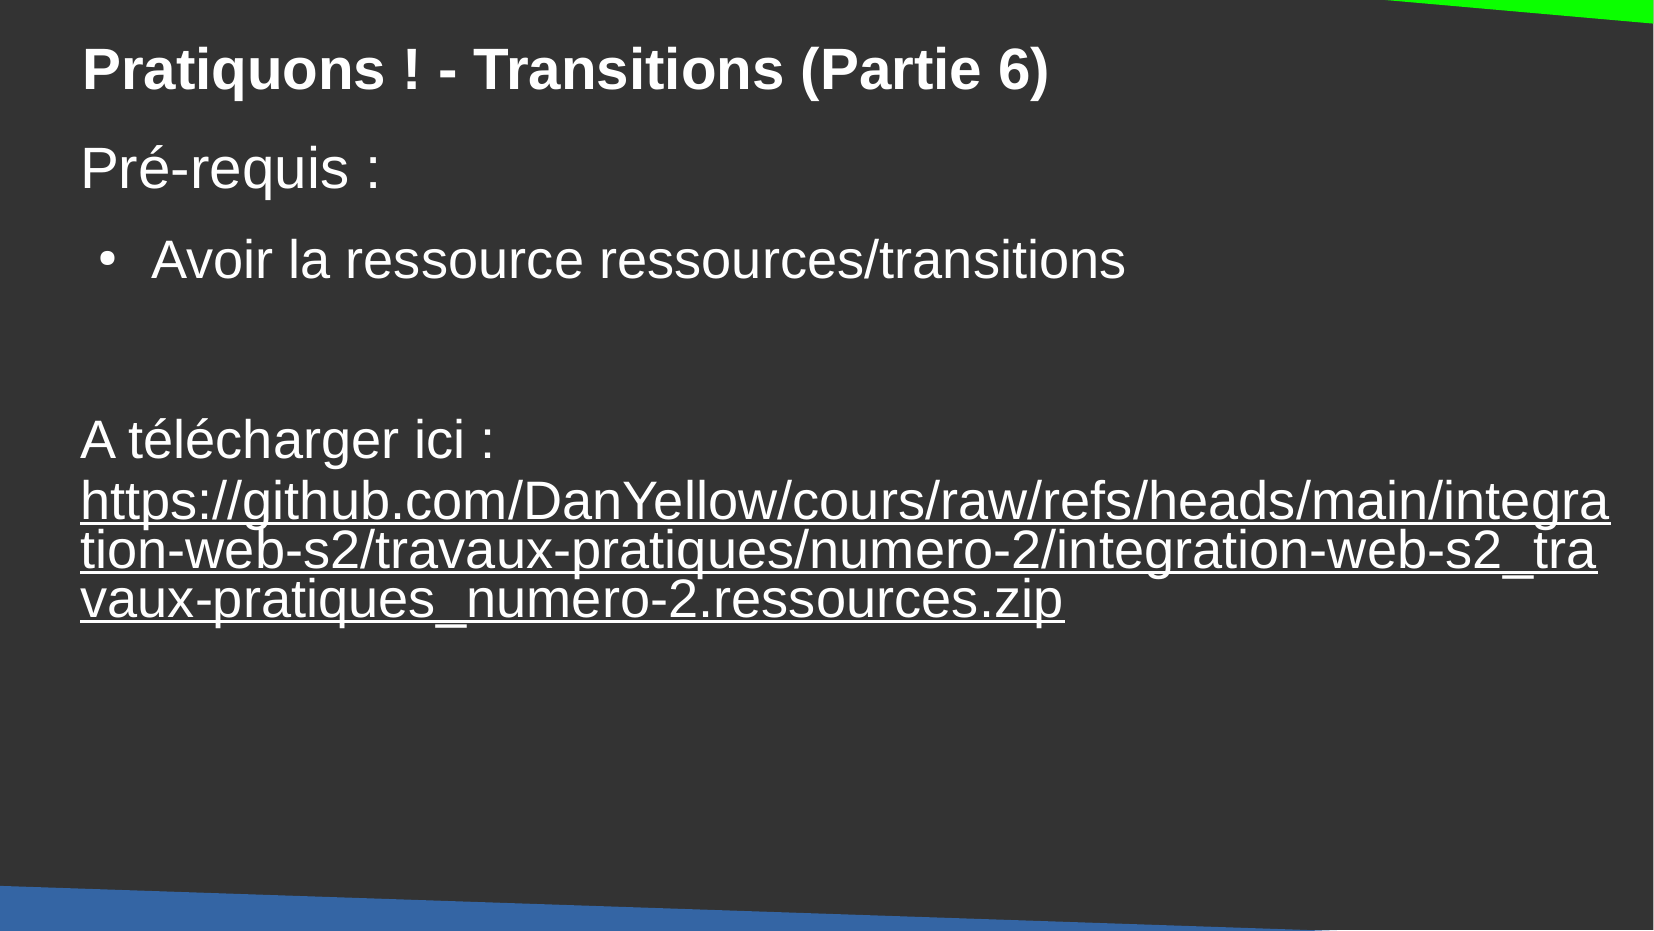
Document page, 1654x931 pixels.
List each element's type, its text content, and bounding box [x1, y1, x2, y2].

text_box [1385, 0, 1654, 24]
title Pratiquons ! - Transitions (Partie 6) [82, 37, 1571, 114]
list Pré-requis : Avoir la ressource ressources/transitions A télécharger ici : https://github.com/DanYellow/cours/raw/refs/heads/main/integration-web-s2/travaux-pratiques/numero-2/integration-web-s2_travaux-pratiques_numero-2.ressources.zip [80, 135, 1620, 721]
text_box [0, 885, 1337, 931]
